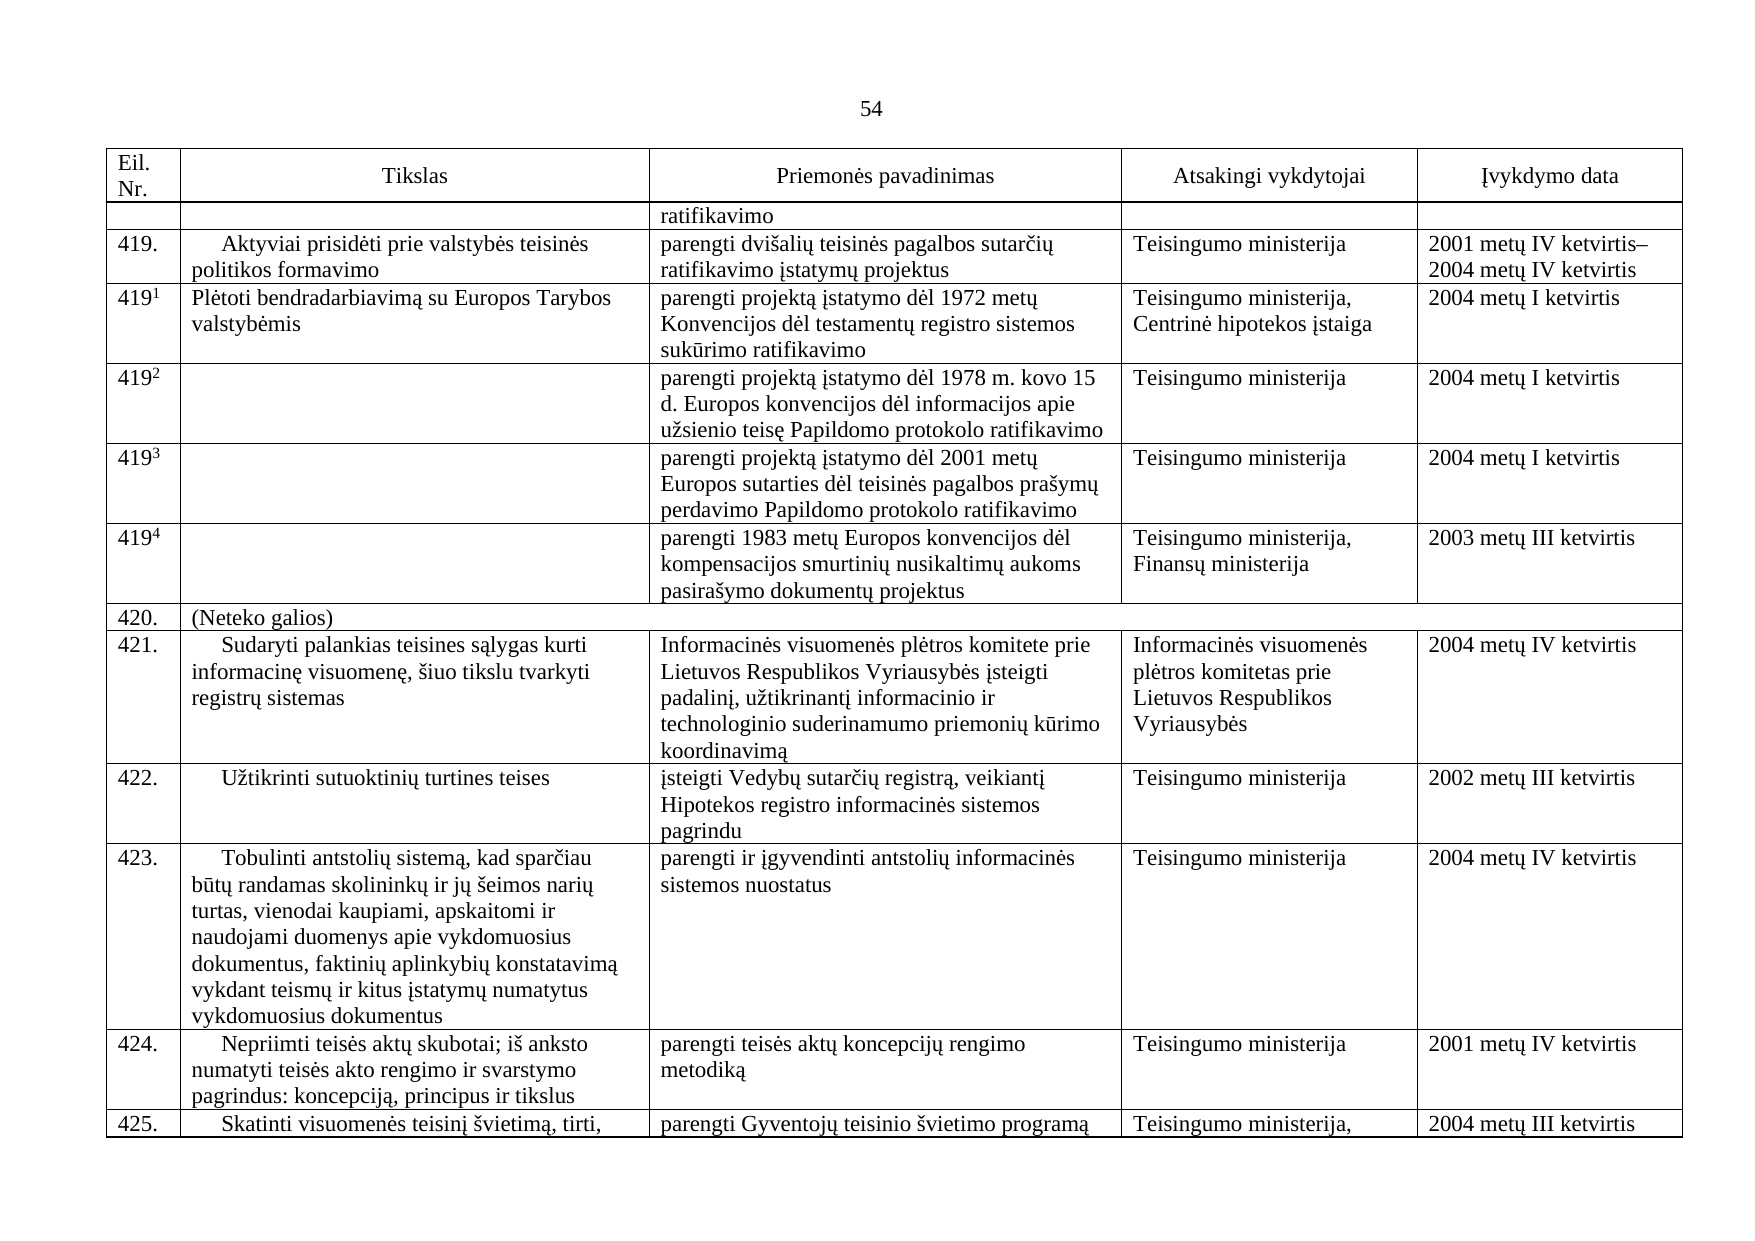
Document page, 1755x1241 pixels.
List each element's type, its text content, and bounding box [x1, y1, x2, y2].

table_cell parengti Gyventojų teisinio švietimo programą [650, 1110, 1121, 1136]
table_cell [107, 230, 180, 283]
table_cell [107, 203, 180, 229]
table_cell Teisingumo ministerija, [1122, 1110, 1417, 1136]
table_cell [107, 604, 180, 630]
table_cell 2004 metų IV ketvirtis [1418, 631, 1682, 763]
table_cell Teisingumo ministerija [1122, 1030, 1417, 1109]
table_cell parengti 1983 metų Europos konvencijos dėl kompensacijos smurtinių nusikaltimų aukoms pasirašymo dokumentų projektus [650, 524, 1121, 603]
table_cell Teisingumo ministerija [1122, 364, 1417, 443]
table_cell [107, 1110, 180, 1136]
table_cell [107, 1030, 180, 1109]
table_cell [181, 444, 649, 523]
table_cell 2004 metų I ketvirtis [1418, 364, 1682, 443]
table_header Tikslas [181, 149, 649, 201]
table_cell [107, 631, 180, 763]
table_cell (Neteko galios) [181, 604, 1682, 630]
table_cell [181, 364, 649, 443]
table_cell 2004 metų III ketvirtis [1418, 1110, 1682, 1136]
table_header Atsakingi vykdytojai [1122, 149, 1417, 201]
table_cell parengti ir įgyvendinti antstolių informacinės sistemos nuostatus [650, 844, 1121, 1029]
table_cell Teisingumo ministerija, Centrinė hipotekos įstaiga [1122, 284, 1417, 363]
table_cell Tobulinti antstolių sistemą, kad sparčiau būtų randamas skolininkų ir jų šeimos narių turtas, vienodai kaupiami, apskaitomi ir naudojami duomenys apie vykdomuosius dokumentus, faktinių aplinkybių konstatavimą vykdant teismų ir kitus įstatymų numatytus vykdomuosius dokumentus [181, 844, 649, 1029]
table_cell Informacinės visuomenės plėtros komitetas prie Lietuvos Respublikos Vyriausybės [1122, 631, 1417, 763]
table_cell parengti teisės aktų koncepcijų rengimo metodiką [650, 1030, 1121, 1109]
table_cell Informacinės visuomenės plėtros komitete prie Lietuvos Respublikos Vyriausybės įsteigti padalinį, užtikrinantį informacinio ir technologinio suderinamumo priemonių kūrimo koordinavimą [650, 631, 1121, 763]
table_cell Skatinti visuomenės teisinį švietimą, tirti, [181, 1110, 649, 1136]
table_cell Aktyviai prisidėti prie valstybės teisinės politikos formavimo [181, 230, 649, 283]
table_cell [1418, 203, 1682, 229]
table_cell 2004 metų I ketvirtis [1418, 284, 1682, 363]
table_cell įsteigti Vedybų sutarčių registrą, veikiantį Hipotekos registro informacinės sistemos pagrindu [650, 764, 1121, 843]
table_header Eil. Nr. [107, 149, 180, 201]
table_cell Teisingumo ministerija [1122, 764, 1417, 843]
table_cell 2003 metų III ketvirtis [1418, 524, 1682, 603]
table_cell parengti projektą įstatymo dėl 2001 metų Europos sutarties dėl teisinės pagalbos prašymų perdavimo Papildomo protokolo ratifikavimo [650, 444, 1121, 523]
table_cell 2004 metų IV ketvirtis [1418, 844, 1682, 1029]
table_cell parengti dvišalių teisinės pagalbos sutarčių ratifikavimo įstatymų projektus [650, 230, 1121, 283]
table_cell [107, 844, 180, 1029]
table_cell parengti projektą įstatymo dėl 1972 metų Konvencijos dėl testamentų registro sistemos sukūrimo ratifikavimo [650, 284, 1121, 363]
table_cell Sudaryti palankias teisines sąlygas kurti informacinę visuomenę, šiuo tikslu tvarkyti registrų sistemas [181, 631, 649, 763]
table_cell Teisingumo ministerija [1122, 844, 1417, 1029]
table_cell ratifikavimo [650, 203, 1121, 229]
table_cell 4194 [107, 524, 180, 603]
table_cell Plėtoti bendradarbiavimą su Europos Tarybos valstybėmis [181, 284, 649, 363]
table_header Įvykdymo data [1418, 149, 1682, 201]
table_cell 2004 metų I ketvirtis [1418, 444, 1682, 523]
table_cell Nepriimti teisės aktų skubotai; iš anksto numatyti teisės akto rengimo ir svarstymo pagrindus: koncepciją, principus ir tikslus [181, 1030, 649, 1109]
table_cell 2001 metų IV ketvirtis [1418, 1030, 1682, 1109]
table_cell 2002 metų III ketvirtis [1418, 764, 1682, 843]
table_cell [1122, 203, 1417, 229]
table_cell parengti projektą įstatymo dėl 1978 m. kovo 15 d. Europos konvencijos dėl informacijos apie užsienio teisę Papildomo protokolo ratifikavimo [650, 364, 1121, 443]
table_header Priemonės pavadinimas [650, 149, 1121, 201]
table_cell 2001 metų IV ketvirtis–2004 metų IV ketvirtis [1418, 230, 1682, 283]
table_cell 4192 [107, 364, 180, 443]
table_cell Užtikrinti sutuoktinių turtines teises [181, 764, 649, 843]
table_cell [181, 203, 649, 229]
table_cell [107, 764, 180, 843]
table_cell Teisingumo ministerija, Finansų ministerija [1122, 524, 1417, 603]
table_cell 4191 [107, 284, 180, 363]
table_cell [181, 524, 649, 603]
table_cell 4193 [107, 444, 180, 523]
table_cell Teisingumo ministerija [1122, 230, 1417, 283]
table_cell Teisingumo ministerija [1122, 444, 1417, 523]
